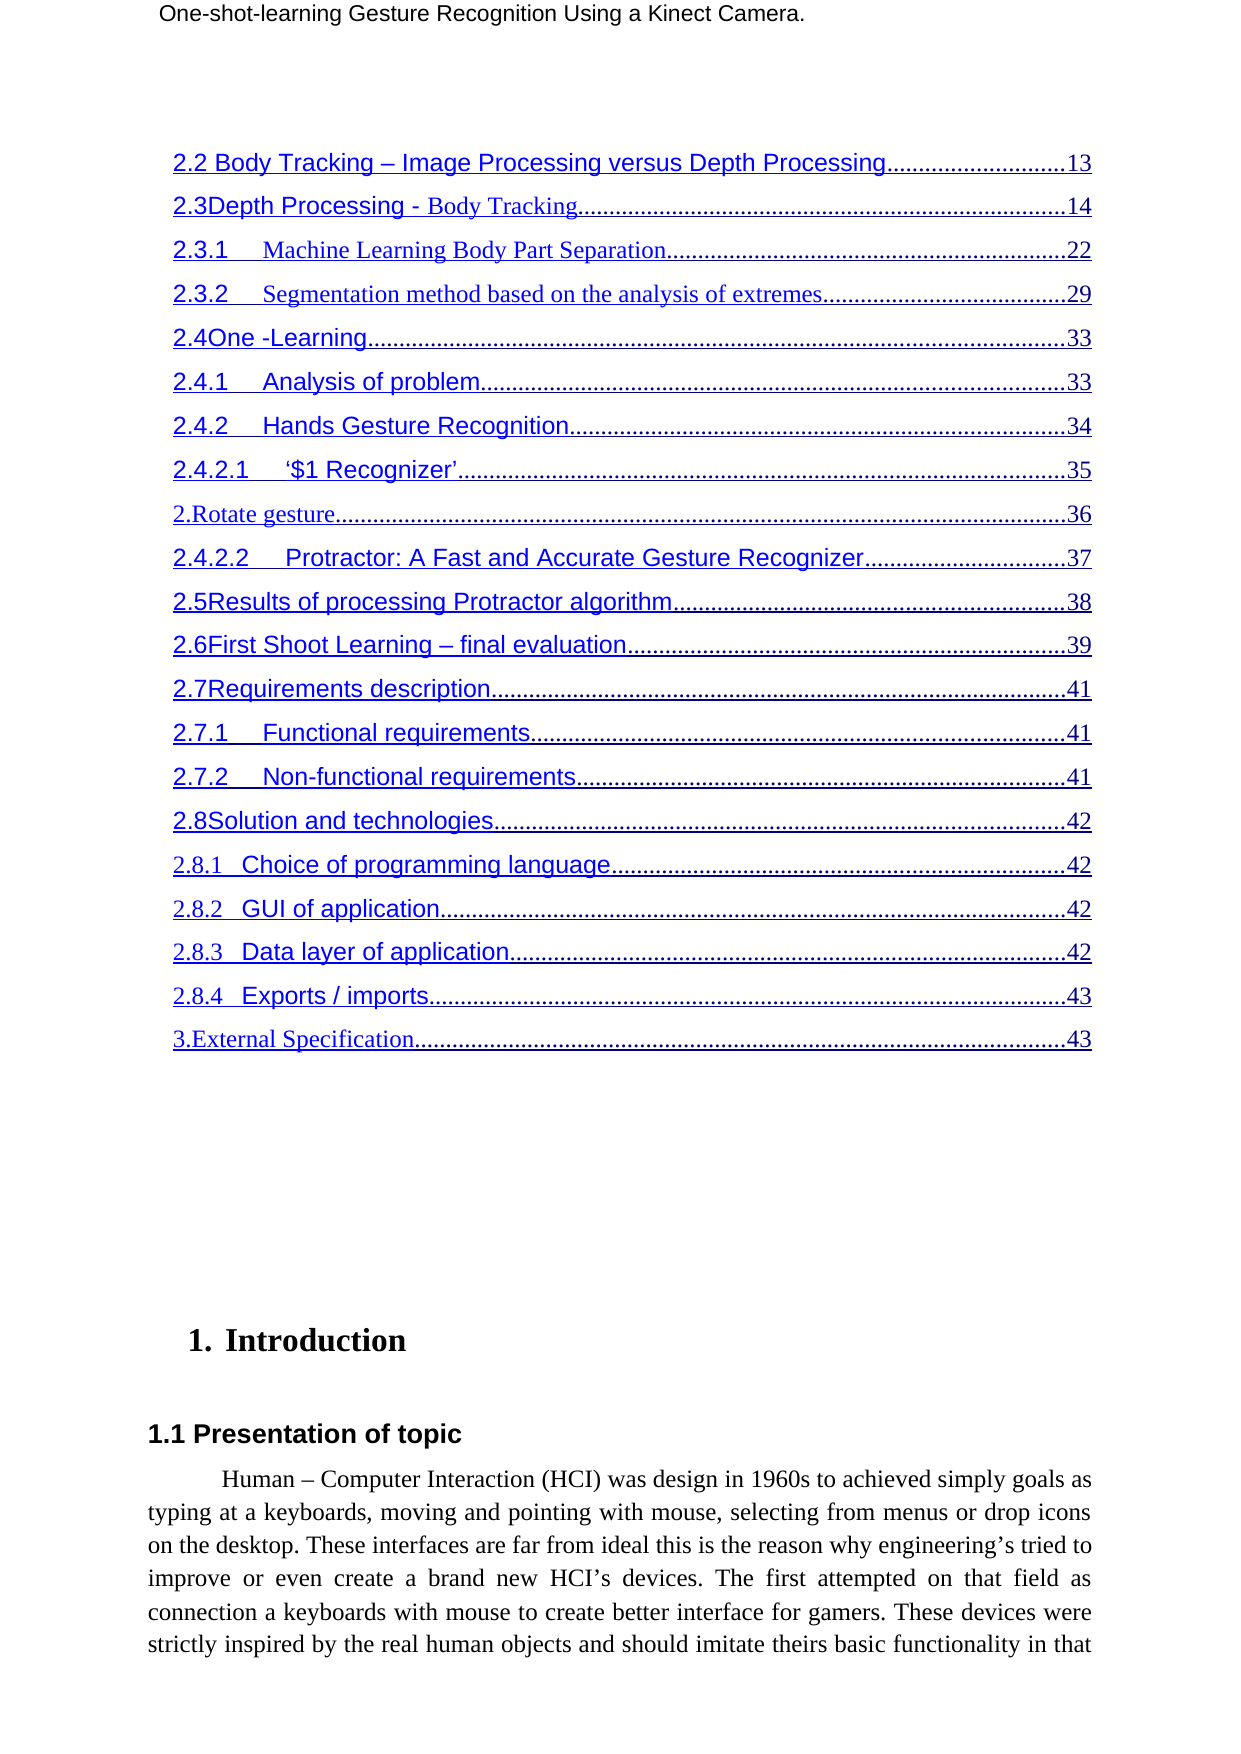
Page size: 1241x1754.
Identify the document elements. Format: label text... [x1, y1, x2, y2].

text 2.6 First Shoot Learning – final evaluation 39 [173, 631, 1093, 660]
text 3. External Specification 43 [173, 1024, 1093, 1053]
text 2.3.2 Segmentation method based on the analysis of extremes 29 [173, 279, 1093, 308]
text 2.3.1 Machine Learning Body Part Separation 22 [173, 235, 1093, 264]
text 2.7.1 Functional requirements 41 [173, 718, 1093, 748]
text 2.8.3 Data layer of application 42 [173, 937, 1093, 966]
text 2.2 Body Tracking – Image Processing versus Depth Processing 13 [173, 148, 1093, 176]
text 2.8.4 Exports / imports 43 [173, 981, 1093, 1010]
text 2.8 Solution and technologies 42 [173, 806, 1093, 836]
text 2. Rotate gesture 36 [173, 499, 1093, 528]
text 2.7 Requirements description 41 [173, 674, 1093, 704]
text 2.5 Results of processing Protractor algorithm 38 [173, 587, 1093, 616]
text 2.8.2 GUI of application 42 [173, 894, 1093, 923]
text Human – Computer Interaction (HCI) was design in 1960s to achieved simply goals as typing at a keyboards, moving and pointing with mouse, selecting from menus or drop icons on the desktop. These interfaces are far from ideal this is the reason why engineering’s tried to improve or even create a brand new HCI’s devices. The first attempted on that field as connection a keyboards with mouse to create better interface for gamers. These devices were strictly inspired by the real human objects and should imitate theirs basic functionality in that [148, 1464, 1093, 1658]
text 2.8.1 Choice of programming language 42 [173, 850, 1093, 879]
text 2.3 Depth Processing - Body Tracking 14 [173, 191, 1093, 220]
text 2.4.2.2 Protractor: A Fast and Accurate Gesture Recognizer 37 [173, 543, 1093, 572]
text 2.4 One -Learning 33 [173, 323, 1093, 352]
text 2.4.2.1 ‘$1 Recognizer’ 35 [173, 455, 1093, 484]
text 2.4.2 Hands Gesture Recognition 34 [173, 411, 1093, 440]
text 1.1 Presentation of topic [148, 1418, 1093, 1449]
list Introduction [187, 1320, 1093, 1358]
text 2.7.2 Non-functional requirements 41 [173, 762, 1093, 792]
text 2.4.1 Analysis of problem 33 [173, 367, 1093, 396]
